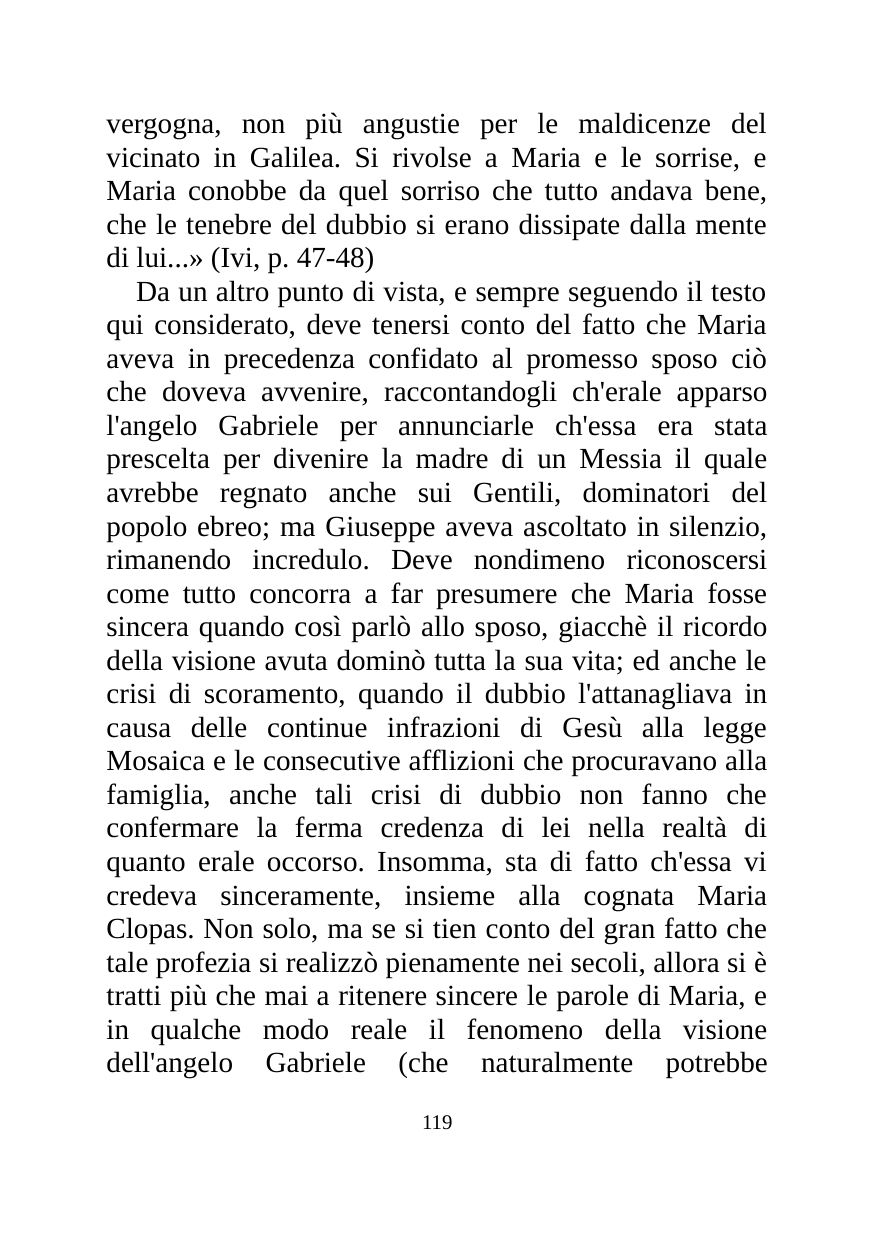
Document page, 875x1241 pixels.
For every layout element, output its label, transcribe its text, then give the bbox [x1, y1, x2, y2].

text vergogna, non più angustie per le maldicenze del vicinato in Galilea. Si rivolse a Maria e le sorrise, e Maria conobbe da quel sorriso che tutto andava bene, che le tenebre del dubbio si erano dissipate dalla mente di lui...» (Ivi, p. 47-48) [106, 106, 768, 274]
text Da un altro punto di vista, e sempre seguendo il testo qui considerato, deve tenersi conto del fatto che Maria aveva in precedenza confidato al promesso sposo ciò che doveva avvenire, raccontandogli ch'erale apparso l'angelo Gabriele per annunciarle ch'essa era stata prescelta per divenire la madre di un Messia il quale avrebbe regnato anche sui Gentili, dominatori del popolo ebreo; ma Giuseppe aveva ascoltato in silenzio, rimanendo incredulo. Deve nondimeno riconoscersi come tutto concorra a far presumere che Maria fosse sincera quando così parlò allo sposo, giacchè il ricordo della visione avuta dominò tutta la sua vita; ed anche le crisi di scoramento, quando il dubbio l'attanagliava in causa delle continue infrazioni di Gesù alla legge Mosaica e le consecutive afflizioni che procuravano alla famiglia, anche tali crisi di dubbio non fanno che confermare la ferma credenza di lei nella realtà di quanto erale occorso. Insomma, sta di fatto ch'essa vi credeva sinceramente, insieme alla cognata Maria Clopas. Non solo, ma se si tien conto del gran fatto che tale profezia si realizzò pienamente nei secoli, allora si è tratti più che mai a ritenere sincere le parole di Maria, e in qualche modo reale il fenomeno della visione dell'angelo Gabriele (che naturalmente potrebbe [106, 274, 768, 1079]
